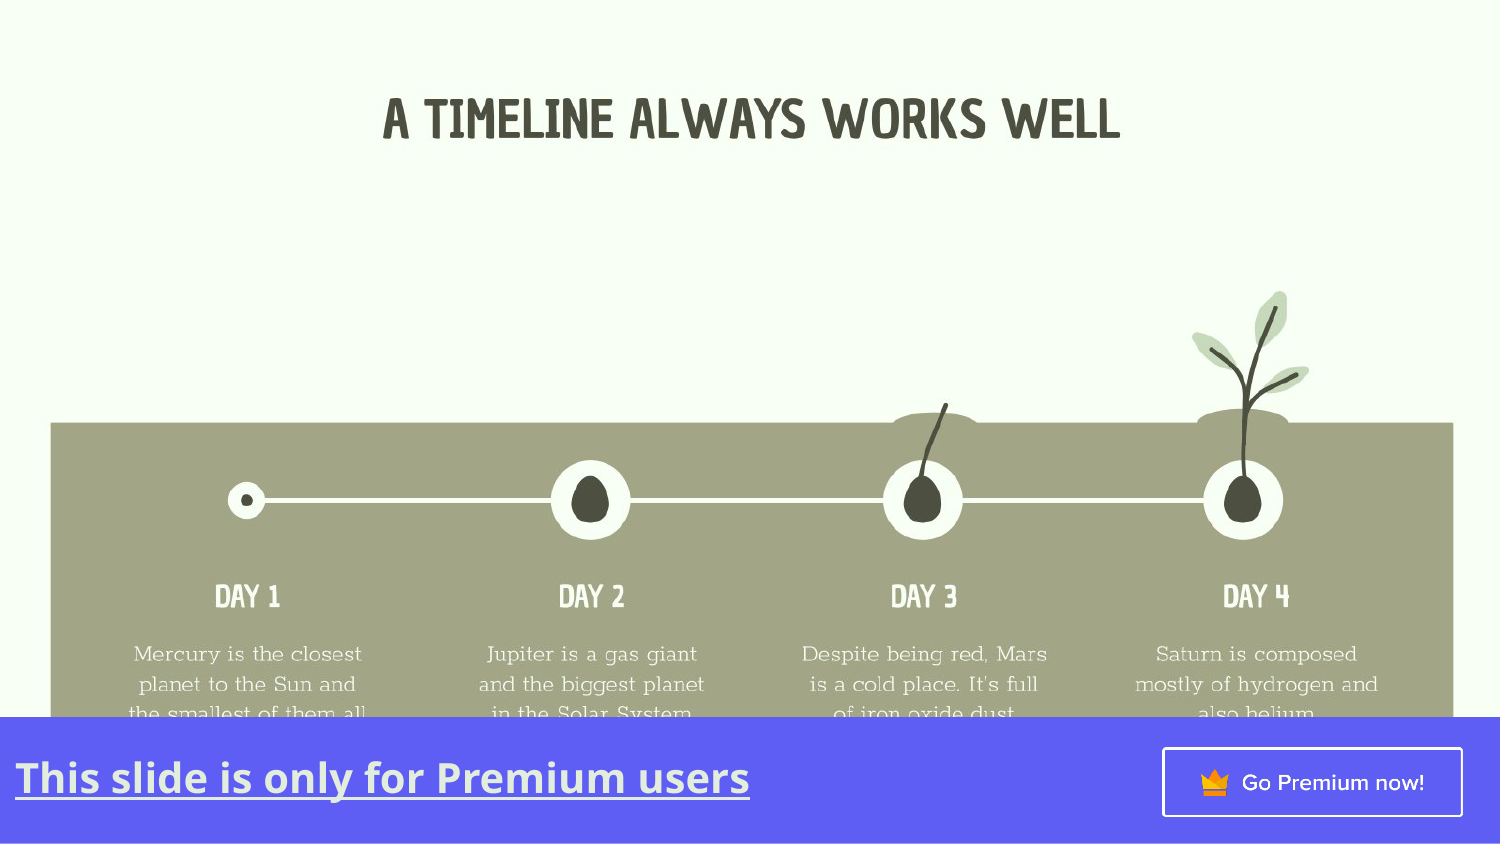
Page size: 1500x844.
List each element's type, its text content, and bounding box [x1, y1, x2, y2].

text_box This slide is only for Premium users [0, 717, 1500, 844]
picture [1162, 747, 1463, 817]
picture [0, 0, 1500, 717]
